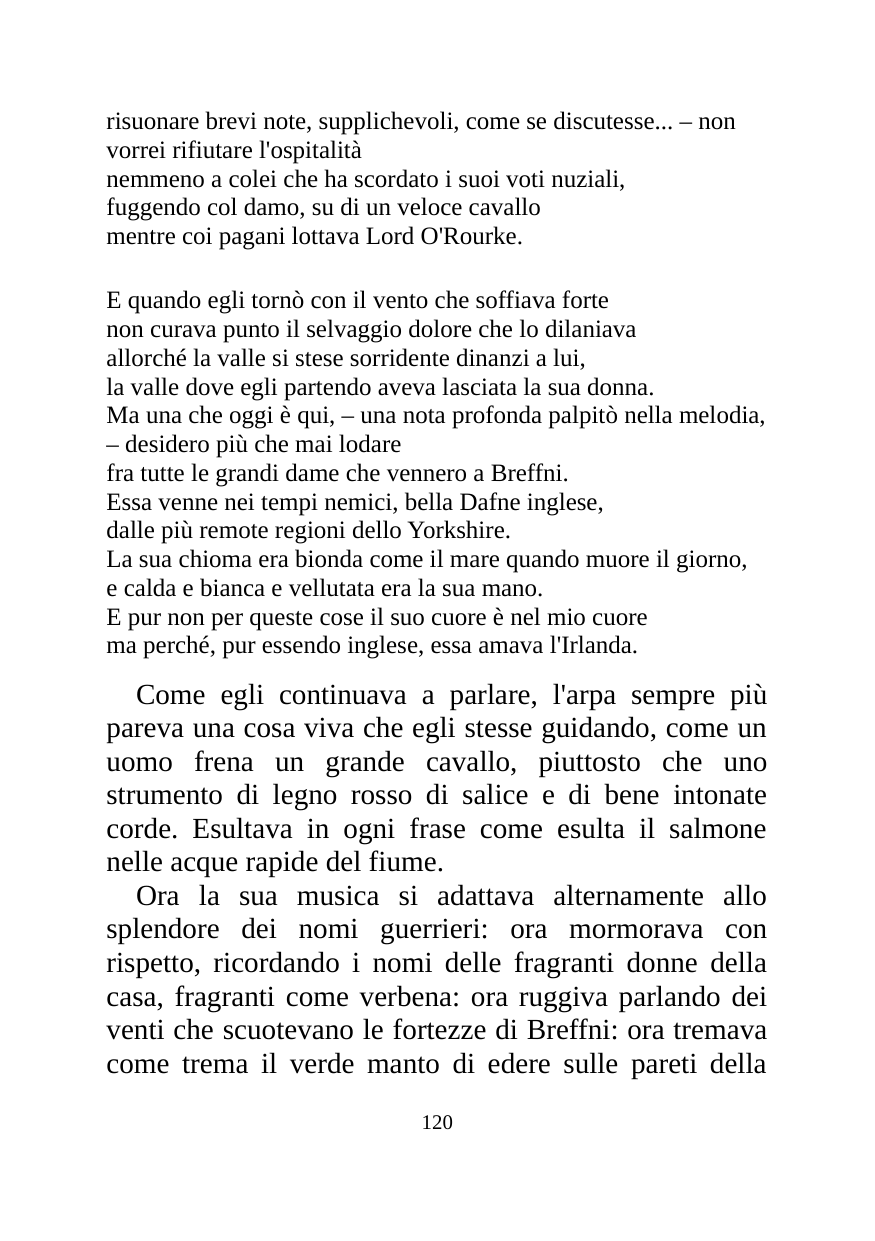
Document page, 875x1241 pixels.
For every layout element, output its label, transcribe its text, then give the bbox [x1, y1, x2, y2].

text risuonare brevi note, supplichevoli, come se discutesse... – non vorrei rifiutare l'ospitalità nemmeno a colei che ha scordato i suoi voti nuziali, fuggendo col damo, su di un veloce cavallo mentre coi pagani lottava Lord O'Rourke. [106, 106, 768, 250]
text Come egli continuava a parlare, l'arpa sempre più pareva una cosa viva che egli stesse guidando, come un uomo frena un grande cavallo, piuttosto che uno strumento di legno rosso di salice e di bene intonate corde. Esultava in ogni frase come esulta il salmone nelle acque rapide del fiume. [106, 677, 768, 878]
text Ora la sua musica si adattava alternamente allo splendore dei nomi guerrieri: ora mormorava con rispetto, ricordando i nomi delle fragranti donne della casa, fragranti come verbena: ora ruggiva parlando dei venti che scuotevano le fortezze di Breffni: ora tremava come trema il verde manto di edere sulle pareti della [106, 878, 768, 1079]
text E quando egli tornò con il vento che soffiava forte non curava punto il selvaggio dolore che lo dilaniava allorché la valle si stese sorridente dinanzi a lui, la valle dove egli partendo aveva lasciata la sua donna. Ma una che oggi è qui, – una nota profonda palpitò nella melodia, – desidero più che mai lodare fra tutte le grandi dame che vennero a Breffni. Essa venne nei tempi nemici, bella Dafne inglese, dalle più remote regioni dello Yorkshire. La sua chioma era bionda come il mare quando muore il giorno, e calda e bianca e vellutata era la sua mano. E pur non per queste cose il suo cuore è nel mio cuore ma perché, pur essendo inglese, essa amava l'Irlanda. [106, 285, 768, 659]
